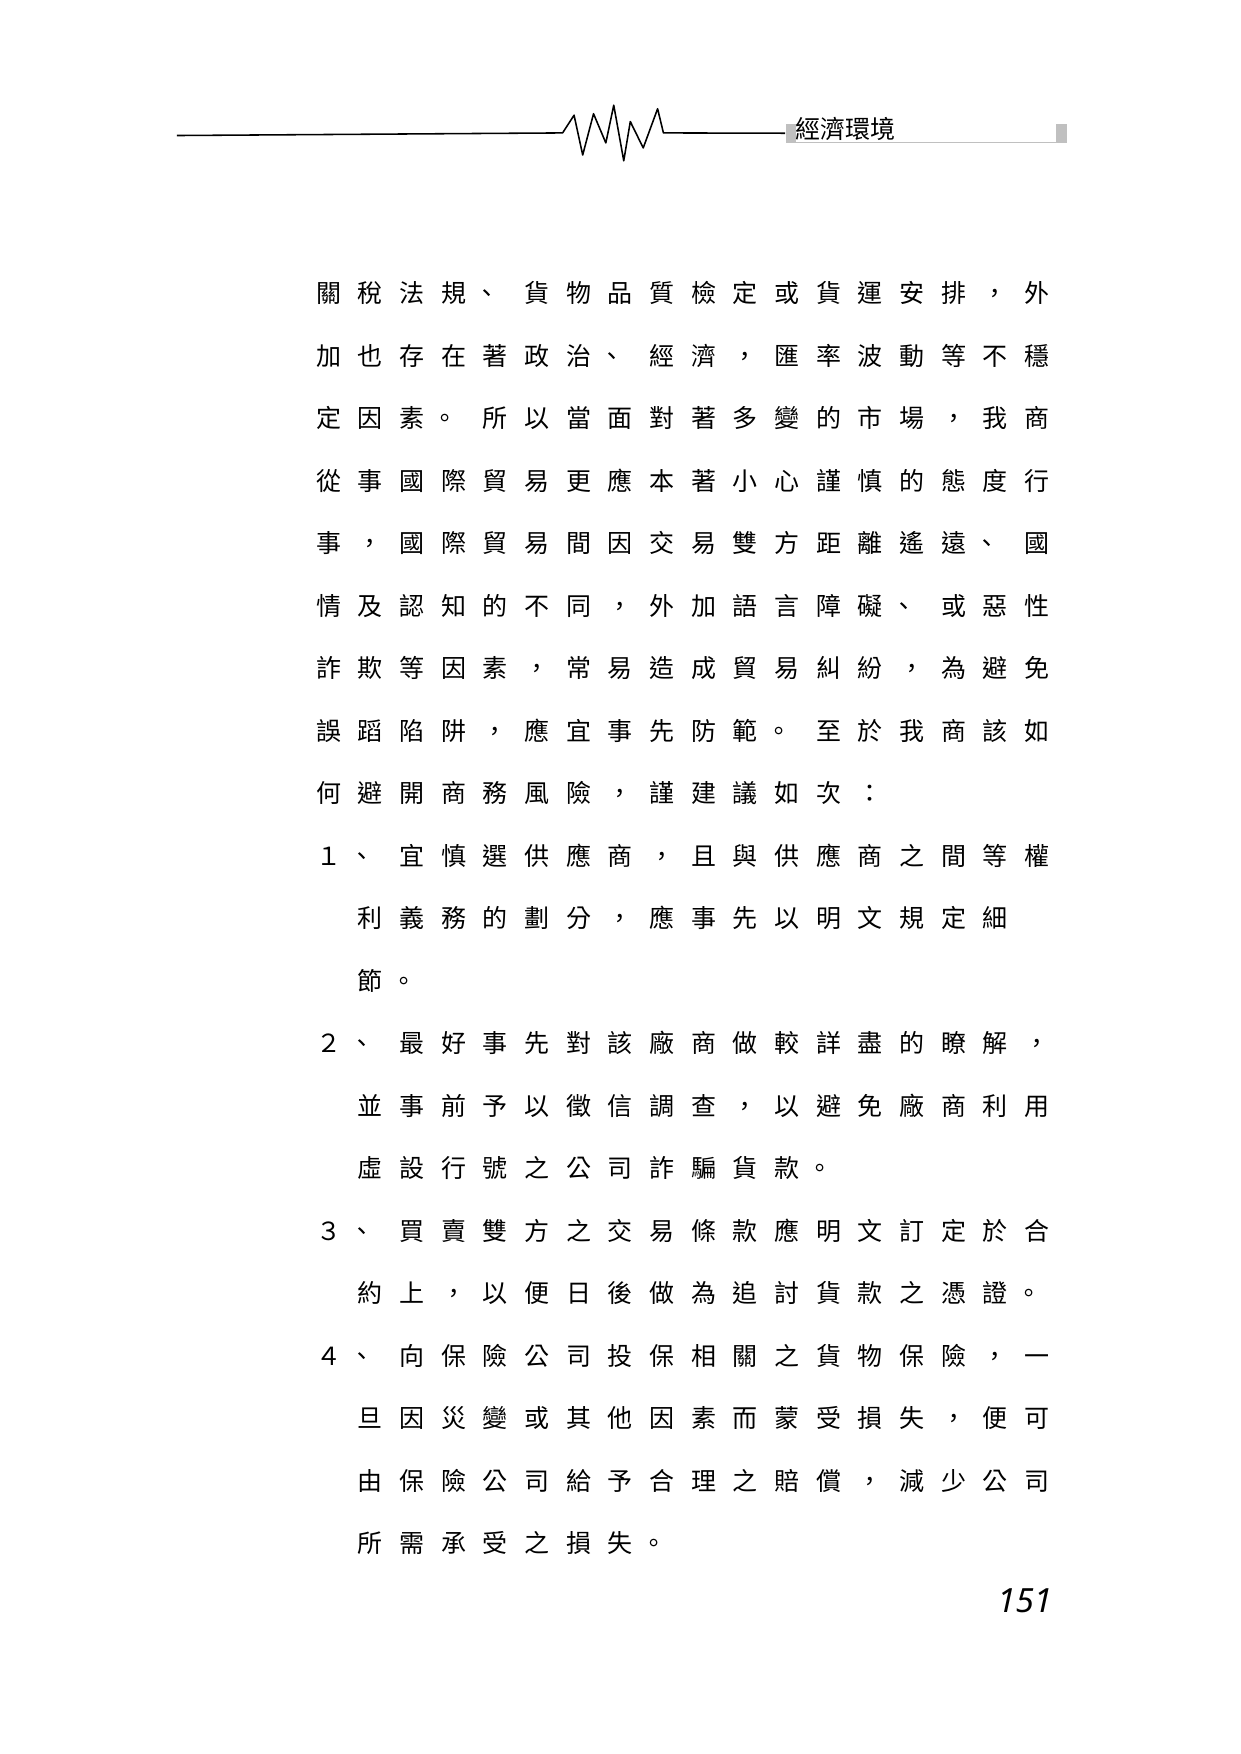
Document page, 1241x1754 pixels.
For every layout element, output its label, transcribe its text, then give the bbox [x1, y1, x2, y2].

text ２、最好事先對該廠商做較詳盡的瞭解，並事前予以徵信調查，以避免廠商利用虛設行號之公司詐騙貨款。 [281, 1000, 1058, 1188]
text ４、向保險公司投保相關之貨物保險，一旦因災變或其他因素而蒙受損失，便可由保險公司給予合理之賠償，減少公司所需承受之損失。 [281, 1313, 1058, 1563]
text 關稅法規、貨物品質檢定或貨運安排，外加也存在著政治、經濟，匯率波動等不穩定因素。所以當面對著多變的市場，我商從事國際貿易更應本著小心謹慎的態度行事，國際貿易間因交易雙方距離遙遠、國情及認知的不同，外加語言障礙、或惡性詐欺等因素，常易造成貿易糾紛，為避免誤蹈陷阱，應宜事先防範。至於我商該如何避開商務風險，謹建議如次： [281, 250, 1058, 813]
text １、宜慎選供應商，且與供應商之間等權利義務的劃分，應事先以明文規定細節。 [281, 813, 1058, 1000]
text ３、買賣雙方之交易條款應明文訂定於合約上，以便日後做為追討貨款之憑證。 [281, 1188, 1058, 1313]
